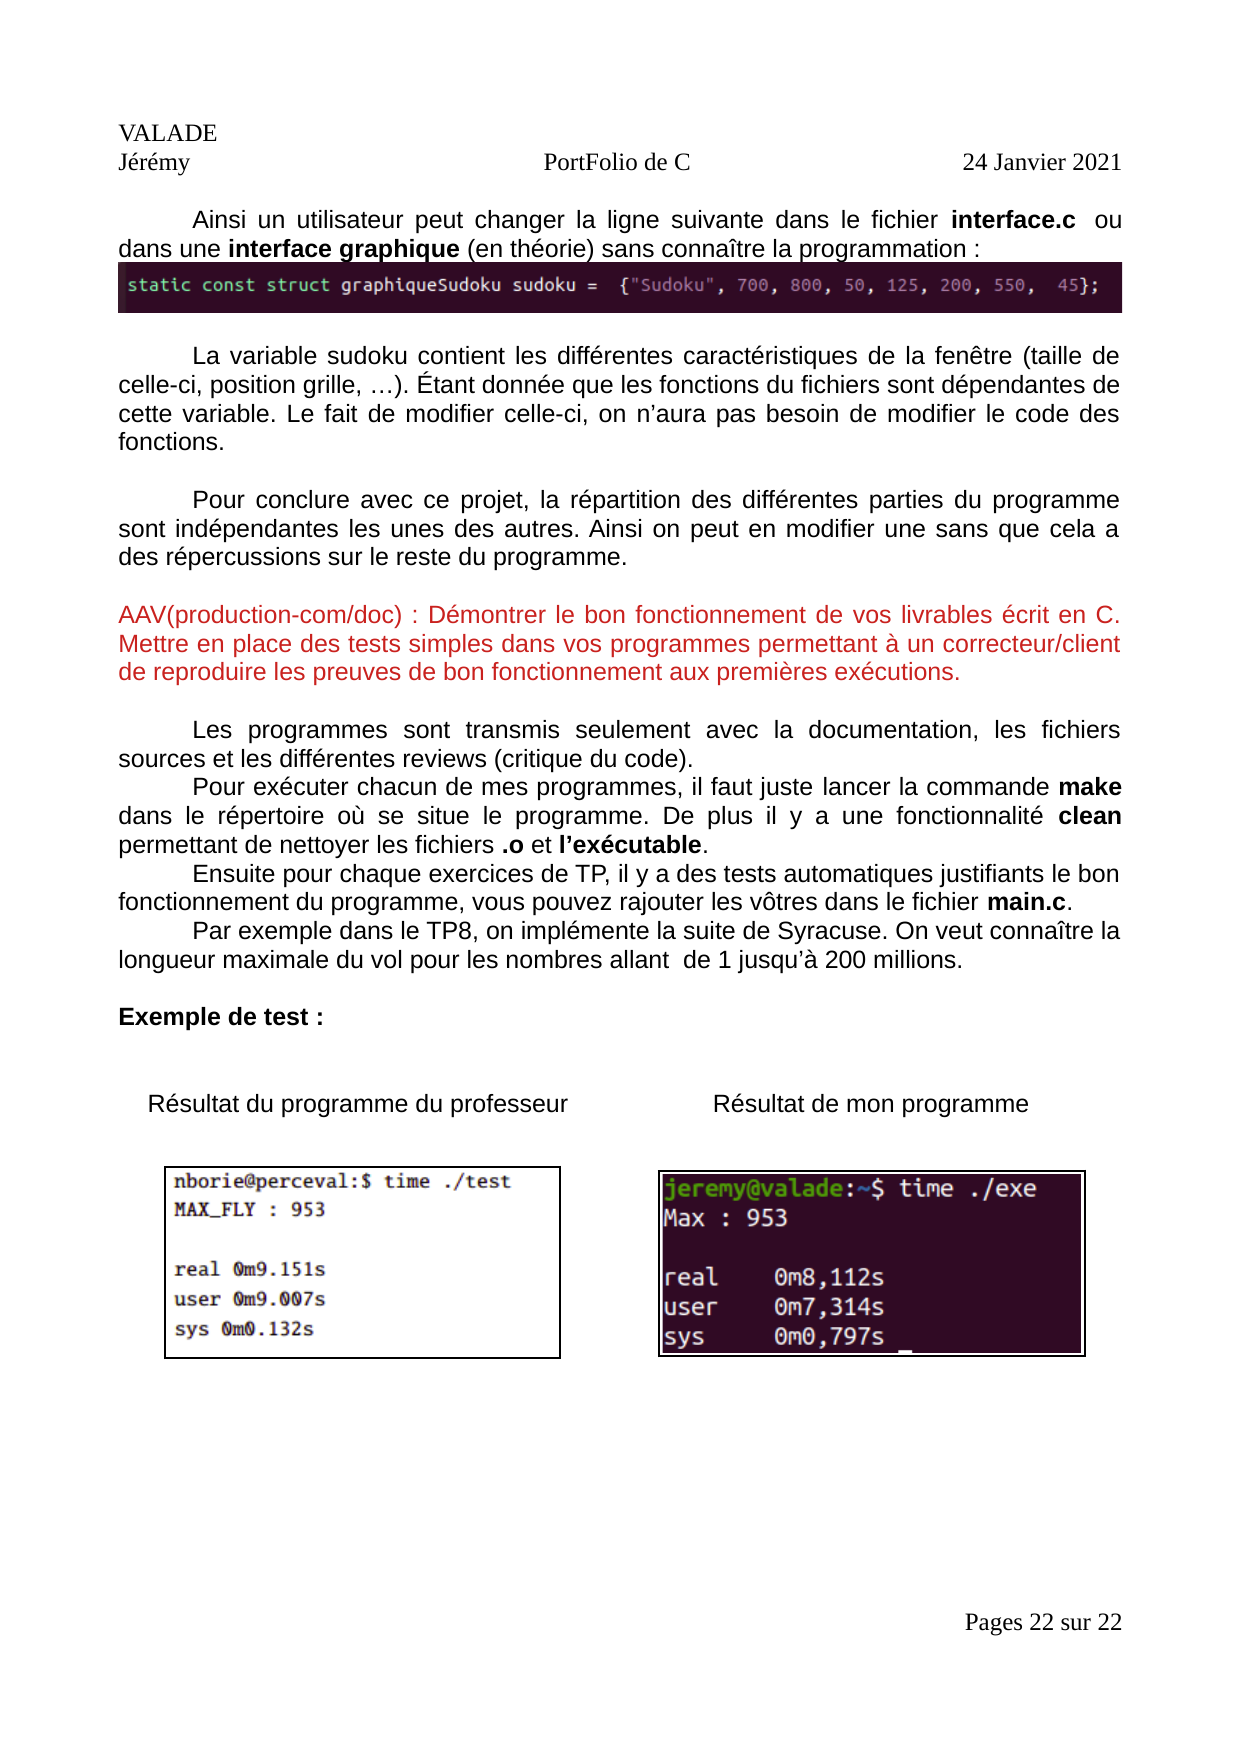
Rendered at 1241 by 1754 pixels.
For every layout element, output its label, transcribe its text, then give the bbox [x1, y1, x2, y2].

table_header Résultat du programme du professeur [118, 1060, 620, 1146]
text Pour exécuter chacun de mes programmes, il faut juste lancer la commande make dans le répertoire où se situe le programme. De plus il y a une fonctionnalité clean permettant de nettoyer les fichiers .o et l’exécutable. [118, 772, 1122, 859]
text Exemple de test : [118, 1002, 1122, 1031]
text Les programmes sont transmis seulement avec la documentation, les fichiers sources et les différentes reviews (critique du code). [118, 715, 1122, 772]
picture [662, 1174, 1081, 1353]
text AAV(production-com/doc) : Démontrer le bon fonctionnement de vos livrables écrit en C. Mettre en place des tests simples dans vos programmes permettant à un correcteur/client de reproduire les preuves de bon fonctionnement aux premières exécutions. [118, 600, 1122, 686]
text La variable sudoku contient les différentes caractéristiques de la fenêtre (taille de celle-ci, position grille, …). Étant donnée que les fonctions du fichiers sont dépendantes de cette variable. Le fait de modifier celle-ci, on n’aura pas besoin de modifier le code des fonctions. [118, 341, 1122, 456]
text Par exemple dans le TP8, on implémente la suite de Syracuse. On veut connaître la longueur maximale du vol pour les nombres allant de 1 jusqu’à 200 millions. [118, 916, 1122, 974]
picture [118, 262, 1123, 313]
text Pour conclure avec ce projet, la répartition des différentes parties du programme sont indépendantes les unes des autres. Ainsi on peut en modifier une sans que cela a des répercussions sur le reste du programme. [118, 485, 1122, 571]
table_cell [620, 1146, 1122, 1388]
text Ainsi un utilisateur peut changer la ligne suivante dans le fichier interface.c ou dans une interface graphique (en théorie) sans connaître la programmation : [118, 205, 1122, 262]
table_header Résultat de mon programme [620, 1060, 1122, 1146]
picture [169, 1170, 556, 1355]
text Ensuite pour chaque exercices de TP, il y a des tests automatiques justifiants le bon fonctionnement du programme, vous pouvez rajouter les vôtres dans le fichier main.c. [118, 859, 1122, 916]
table_cell [118, 1146, 620, 1388]
